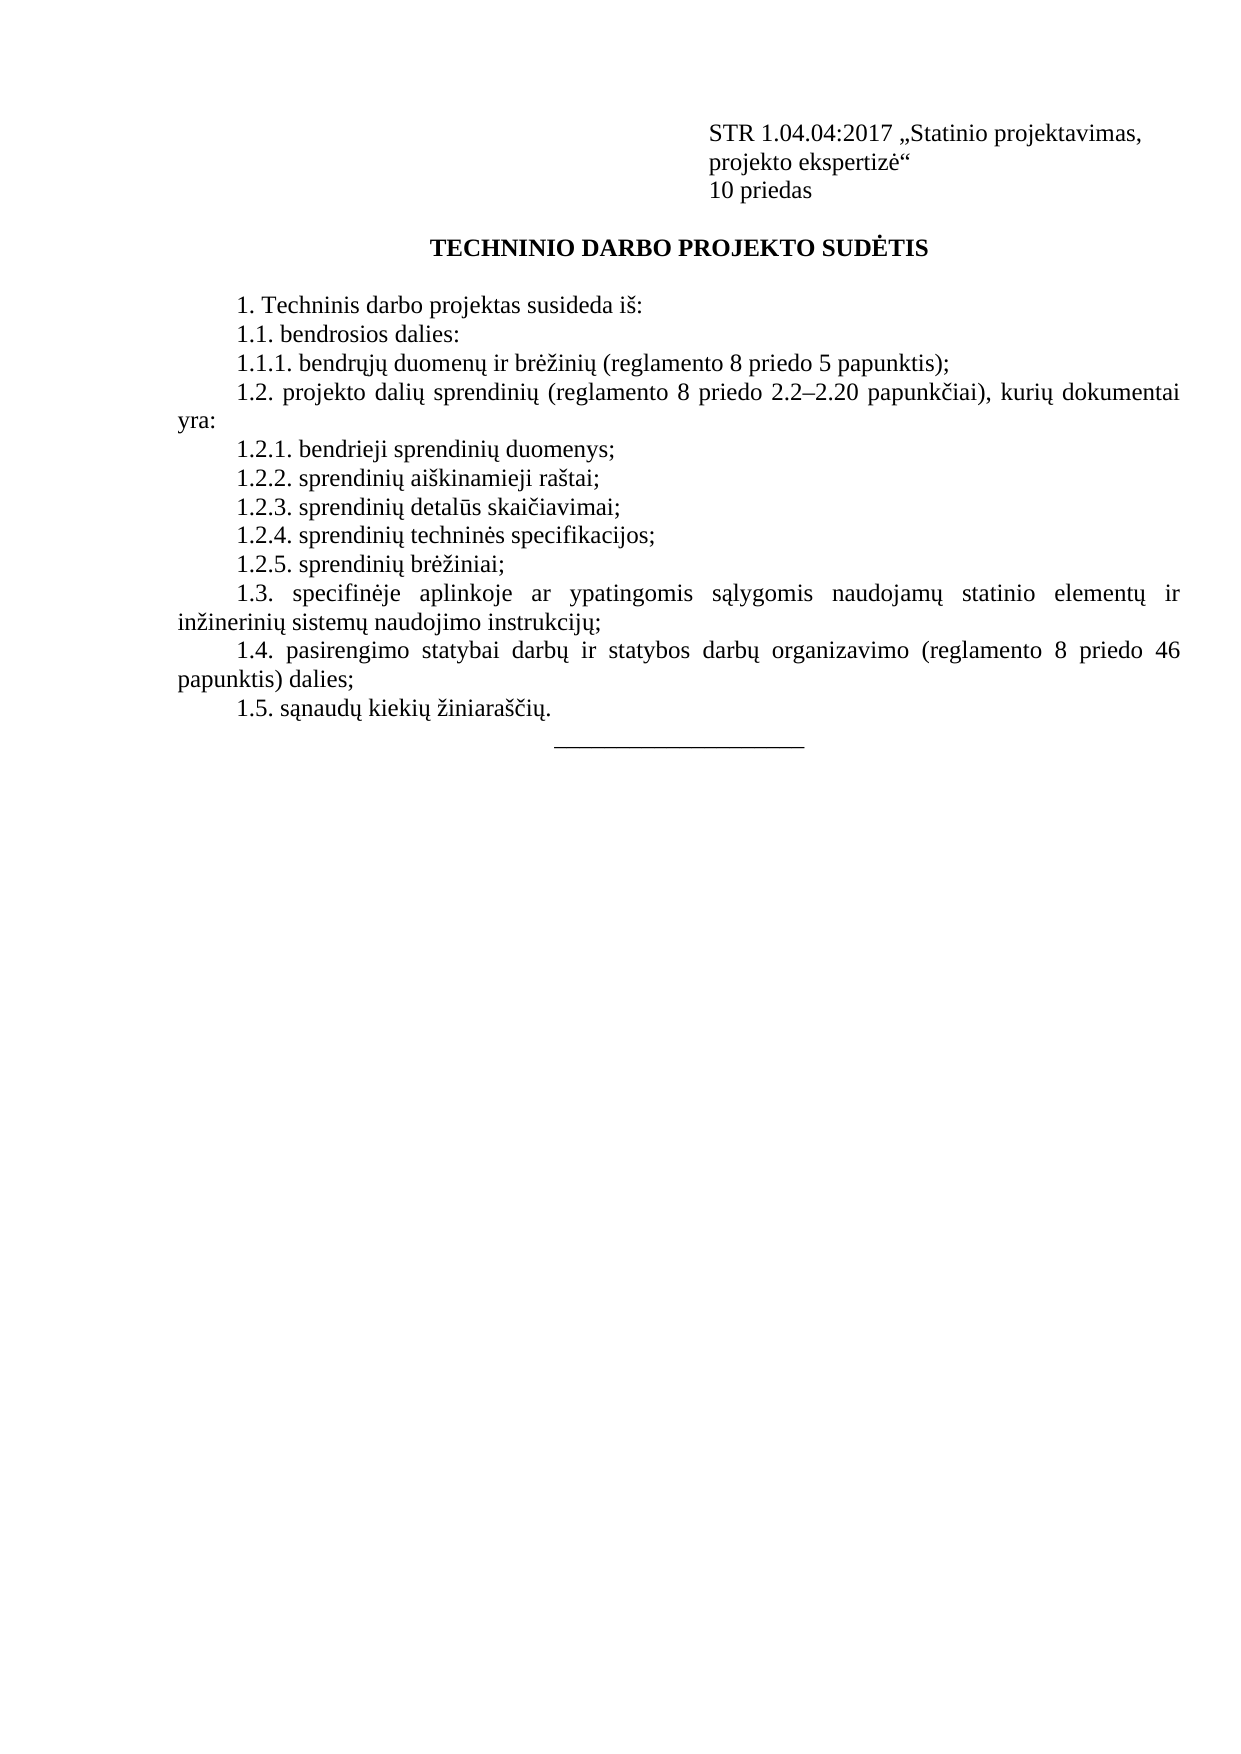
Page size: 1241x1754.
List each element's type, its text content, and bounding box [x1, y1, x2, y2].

text 1.4. pasirengimo statybai darbų ir statybos darbų organizavimo (reglamento 8 priedo 46 papunktis) dalies; [177, 636, 1181, 693]
text 1.3. specifinėje aplinkoje ar ypatingomis sąlygomis naudojamų statinio elementų ir inžinerinių sistemų naudojimo instrukcijų; [177, 578, 1181, 636]
text STR 1.04.04:2017 „Statinio projektavimas, [177, 118, 1181, 147]
text ____________________ [177, 722, 1181, 751]
text 1.2.3. sprendinių detalūs skaičiavimai; [177, 492, 1181, 521]
text 1.1. bendrosios dalies: [177, 319, 1181, 348]
text 1.1.1. bendrųjų duomenų ir brėžinių (reglamento 8 priedo 5 papunktis); [177, 348, 1181, 377]
text 1.5. sąnaudų kiekių žiniaraščių. [177, 693, 1181, 722]
text 1.2.5. sprendinių brėžiniai; [177, 549, 1181, 578]
text 1.2. projekto dalių sprendinių (reglamento 8 priedo 2.2–2.20 papunkčiai), kurių dokumentai yra: [177, 377, 1181, 434]
text TECHNINIO DARBO PROJEKTO SUDĖTIS [177, 233, 1181, 262]
text 1.2.1. bendrieji sprendinių duomenys; [177, 434, 1181, 463]
text 1.2.2. sprendinių aiškinamieji raštai; [177, 463, 1181, 492]
text 1. Techninis darbo projektas susideda iš: [177, 291, 1181, 319]
text 10 priedas [177, 176, 1181, 204]
text projekto ekspertizė“ [177, 147, 1181, 176]
text 1.2.4. sprendinių techninės specifikacijos; [177, 521, 1181, 549]
